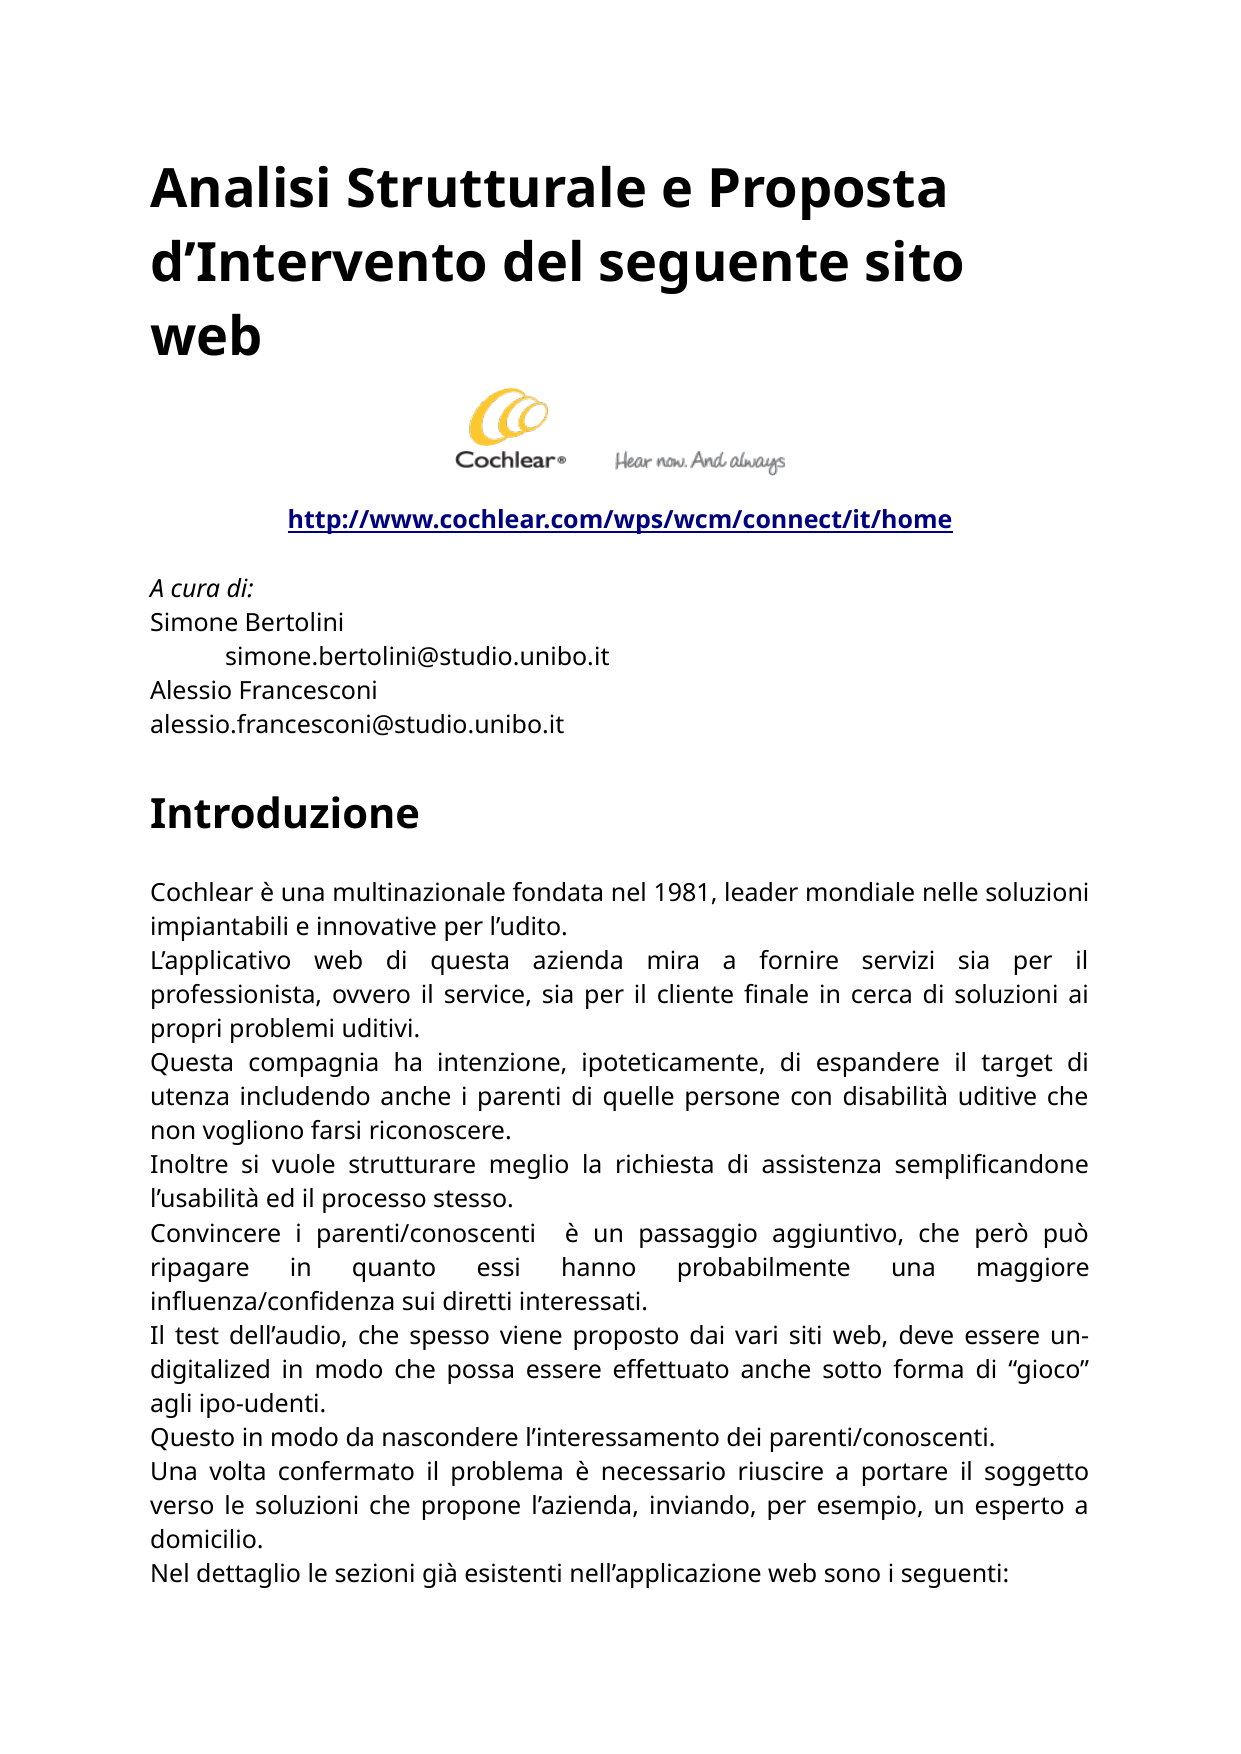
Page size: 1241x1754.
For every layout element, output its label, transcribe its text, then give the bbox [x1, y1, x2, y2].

text Nel dettaglio le sezioni già esistenti nell’applicazione web sono i seguenti: [150, 1556, 1090, 1590]
text Convincere i parenti/conoscenti è un passaggio aggiuntivo, che però può ripagare in quanto essi hanno probabilmente una maggiore influenza/confidenza sui diretti interessati. [150, 1215, 1090, 1317]
text Una volta confermato il problema è necessario riuscire a portare il soggetto verso le soluzioni che propone l’azienda, inviando, per esempio, un esperto a domicilio. [150, 1454, 1090, 1556]
text Questo in modo da nascondere l’interessamento dei parenti/conoscenti. [150, 1419, 1090, 1454]
text Cochlear è una multinazionale fondata nel 1981, leader mondiale nelle soluzioni impiantabili e innovative per l’udito. [150, 874, 1090, 943]
text Questa compagnia ha intenzione, ipoteticamente, di espandere il target di utenza includendo anche i parenti di quelle persone con disabilità uditive che non vogliono farsi riconoscere. [150, 1045, 1090, 1147]
text Simone Bertolini simone.bertolini@studio.unibo.it [150, 604, 1090, 672]
subtitle Analisi Strutturale e Proposta d’Intervento del seguente sito web [150, 150, 1090, 371]
text Inoltre si vuole strutturare meglio la richiesta di assistenza semplificandone l’usabilità ed il processo stesso. [150, 1147, 1090, 1215]
text Alessio Francesconi alessio.francesconi@studio.unibo.it [150, 672, 1090, 741]
text A cura di: [150, 570, 1090, 604]
picture [455, 388, 786, 476]
text Introduzione [150, 784, 1090, 841]
text http://www.cochlear.com/wps/wcm/connect/it/home [150, 502, 1090, 536]
text Il test dell’audio, che spesso viene proposto dai vari siti web, deve essere un-digitalized in modo che possa essere effettuato anche sotto forma di “gioco” agli ipo-udenti. [150, 1317, 1090, 1419]
text L’applicativo web di questa azienda mira a fornire servizi sia per il professionista, ovvero il service, sia per il cliente finale in cerca di soluzioni ai propri problemi uditivi. [150, 943, 1090, 1045]
